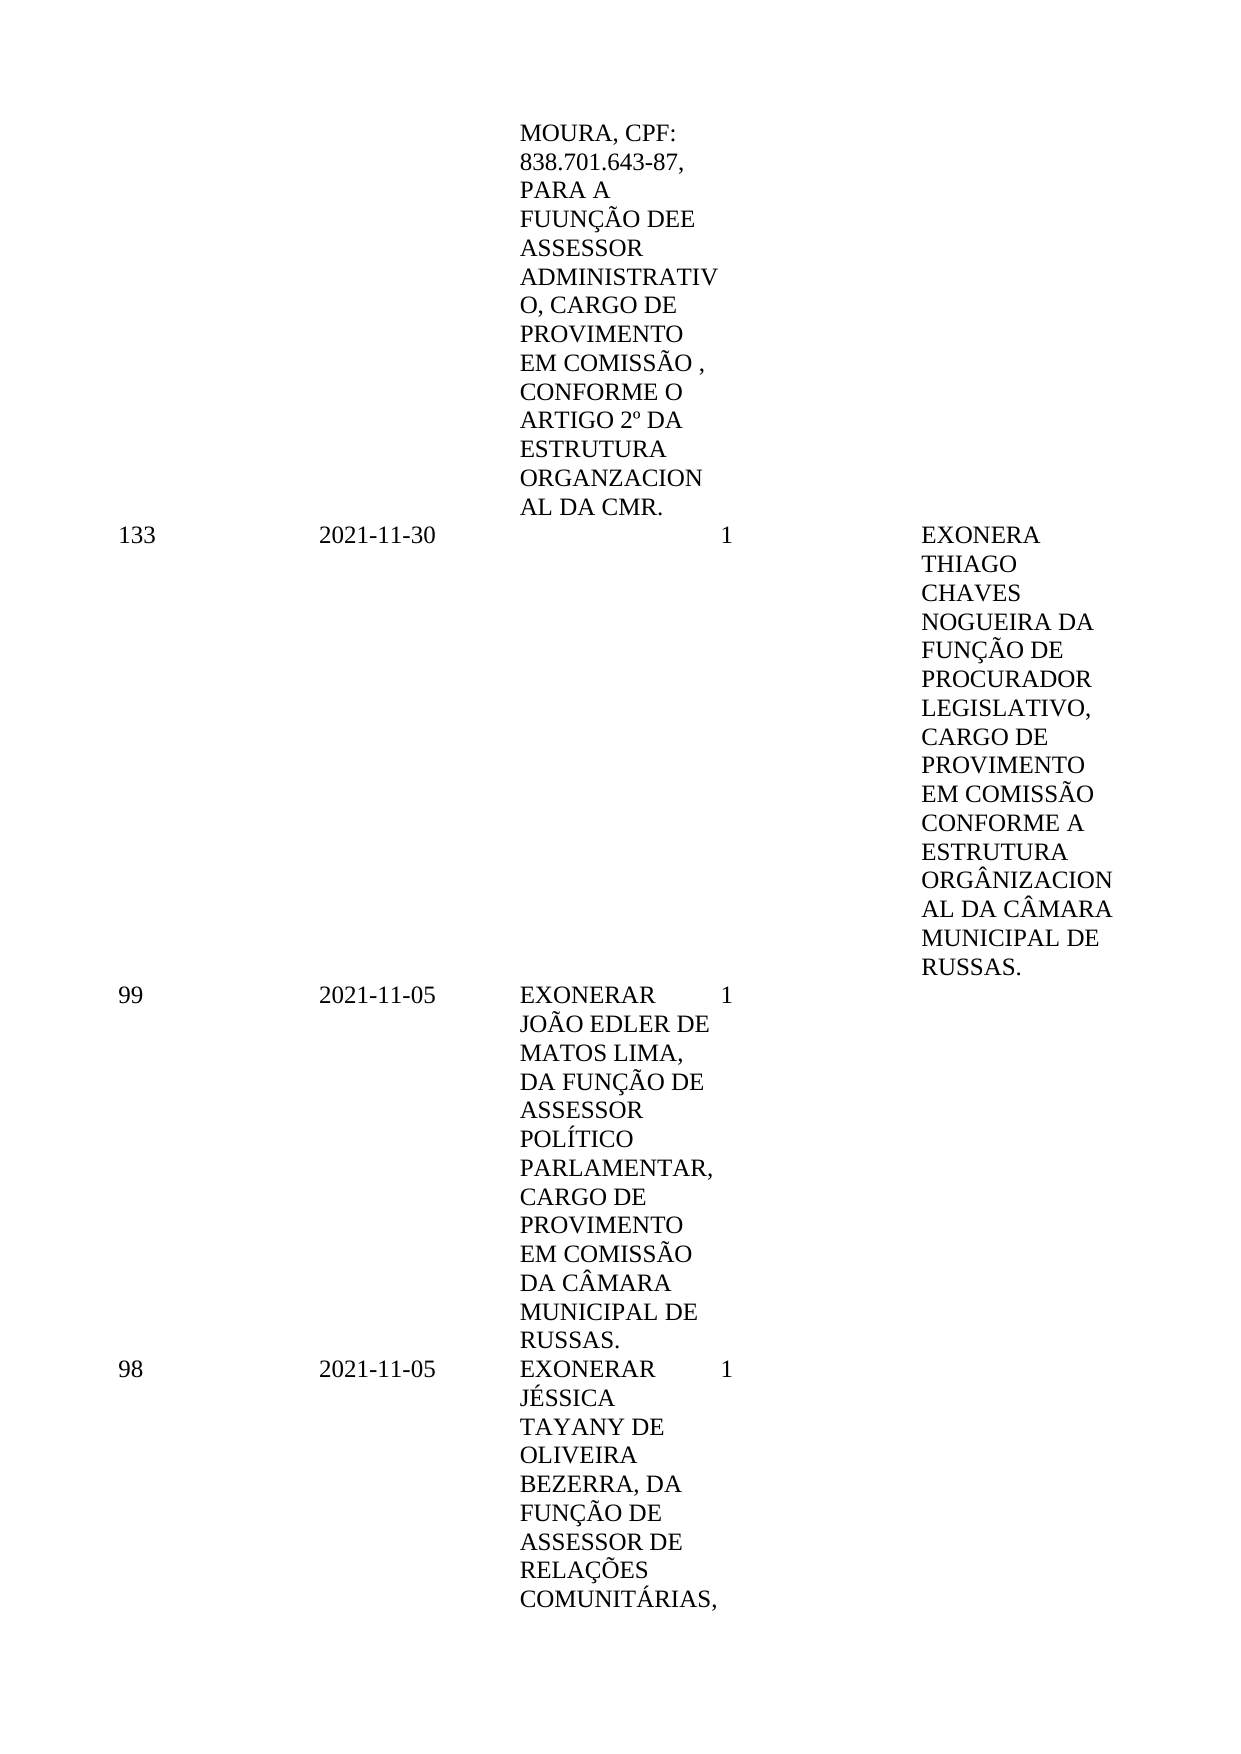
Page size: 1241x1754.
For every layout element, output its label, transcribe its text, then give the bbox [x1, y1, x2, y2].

table_cell 99 [118, 981, 319, 1354]
table_cell 2021-11-30 [319, 521, 519, 981]
table_cell EXONERA THIAGO CHAVES NOGUEIRA DA FUNÇÃO DE PROCURADOR LEGISLATIVO, CARGO DE PROVIMENTO EM COMISSÃO CONFORME A ESTRUTURA ORGÂNIZACIONAL DA CÂMARA MUNICIPAL DE RUSSAS. [921, 521, 1122, 981]
table_cell [921, 1354, 1122, 1613]
table_cell [720, 118, 921, 521]
table_cell 2021-11-05 [319, 981, 519, 1354]
table_cell EXONERAR JOÃO EDLER DE MATOS LIMA, DA FUNÇÃO DE ASSESSOR POLÍTICO PARLAMENTAR, CARGO DE PROVIMENTO EM COMISSÃO DA CÂMARA MUNICIPAL DE RUSSAS. [520, 981, 720, 1354]
table_cell 98 [118, 1354, 319, 1613]
table_cell EXONERAR JÉSSICA TAYANY DE OLIVEIRA BEZERRA, DA FUNÇÃO DE ASSESSOR DE RELAÇÕES COMUNITÁRIAS, [520, 1354, 720, 1613]
table_cell MOURA, CPF: 838.701.643-87, PARA A FUUNÇÃO DEE ASSESSOR ADMINISTRATIVO, CARGO DE PROVIMENTO EM COMISSÃO , CONFORME O ARTIGO 2º DA ESTRUTURA ORGANZACIONAL DA CMR. [520, 118, 720, 521]
table_cell [520, 521, 720, 981]
table_cell [319, 118, 519, 521]
table_cell [921, 118, 1122, 521]
table_cell [921, 981, 1122, 1354]
table_cell [118, 118, 319, 521]
table_cell 2021-11-05 [319, 1354, 519, 1613]
table_cell 1 [720, 521, 921, 981]
table_cell 1 [720, 981, 921, 1354]
table_cell 1 [720, 1354, 921, 1613]
table_cell 133 [118, 521, 319, 981]
